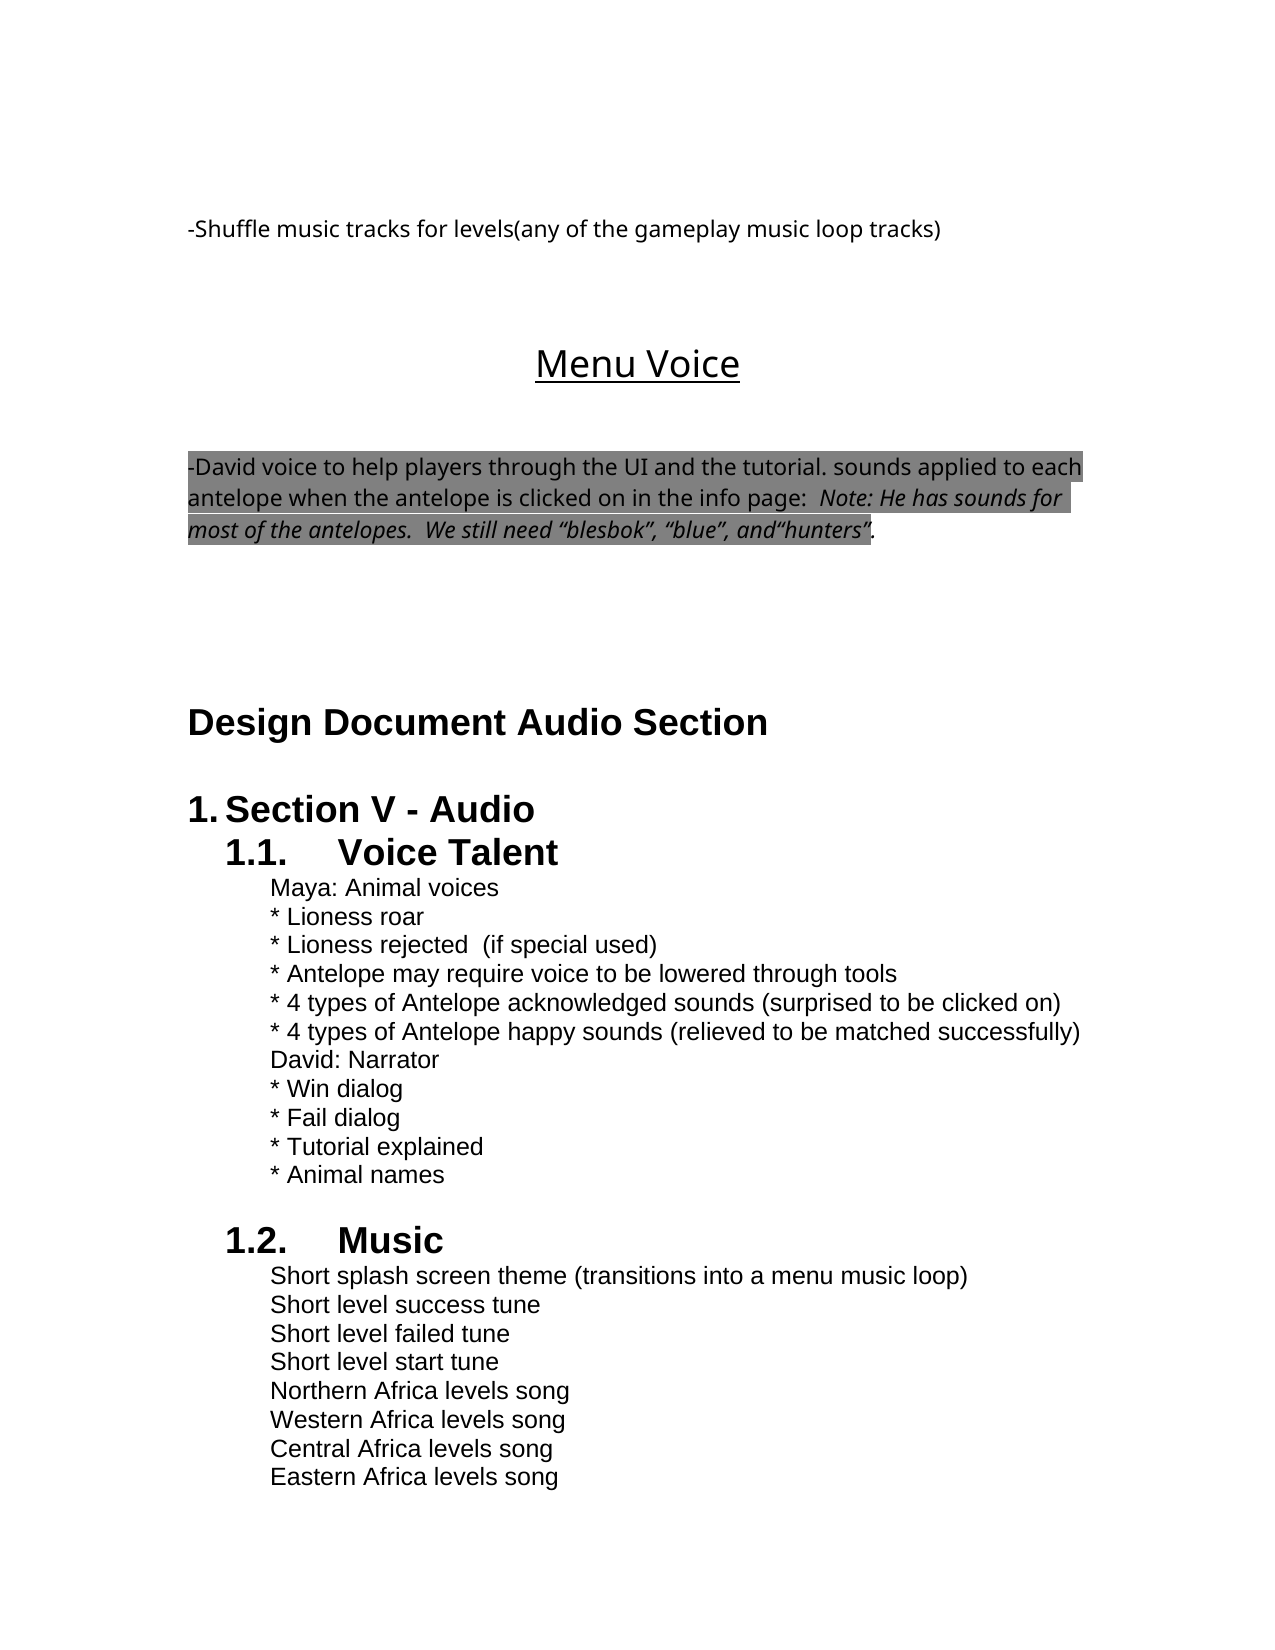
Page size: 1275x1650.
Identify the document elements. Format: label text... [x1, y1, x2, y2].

list Western Africa levels song [225, 1405, 1087, 1434]
list * Lioness roar [225, 902, 1087, 931]
text -David voice to help players through the UI and the tutorial. sounds applied to each antelope when the antelope is clicked on in the info page: Note: He has sounds for most of the antelopes. We still need “blesbok”, “blue”, and“hunters”. [187, 451, 1087, 545]
list Short level start tune [225, 1347, 1087, 1376]
list * 4 types of Antelope acknowledged sounds (surprised to be clicked on) [225, 988, 1087, 1017]
list Northern Africa levels song [225, 1376, 1087, 1405]
list * Win dialog [225, 1074, 1087, 1103]
list Voice Talent [225, 830, 1087, 873]
list Short level success tune [225, 1290, 1087, 1319]
list * Tutorial explained * Animal names [225, 1132, 1087, 1189]
list * Lioness rejected (if special used) [225, 931, 1087, 959]
list * Antelope may require voice to be lowered through tools [225, 959, 1087, 988]
list Eastern Africa levels song [225, 1462, 1087, 1491]
list Maya: Animal voices [225, 873, 1087, 902]
list * 4 types of Antelope happy sounds (relieved to be matched successfully) [225, 1017, 1087, 1046]
list Short splash screen theme (transitions into a menu music loop) [225, 1261, 1087, 1290]
list David: Narrator [225, 1046, 1087, 1074]
list Section V - Audio [187, 787, 1087, 830]
text Design Document Audio Section [187, 701, 1087, 744]
list * Fail dialog [225, 1103, 1087, 1132]
list Central Africa levels song [225, 1434, 1087, 1462]
text -Shuffle music tracks for levels(any of the gameplay music loop tracks) [187, 212, 1087, 244]
list Short level failed tune [225, 1319, 1087, 1347]
text Menu Voice [187, 337, 1087, 388]
list Music [225, 1218, 1087, 1261]
